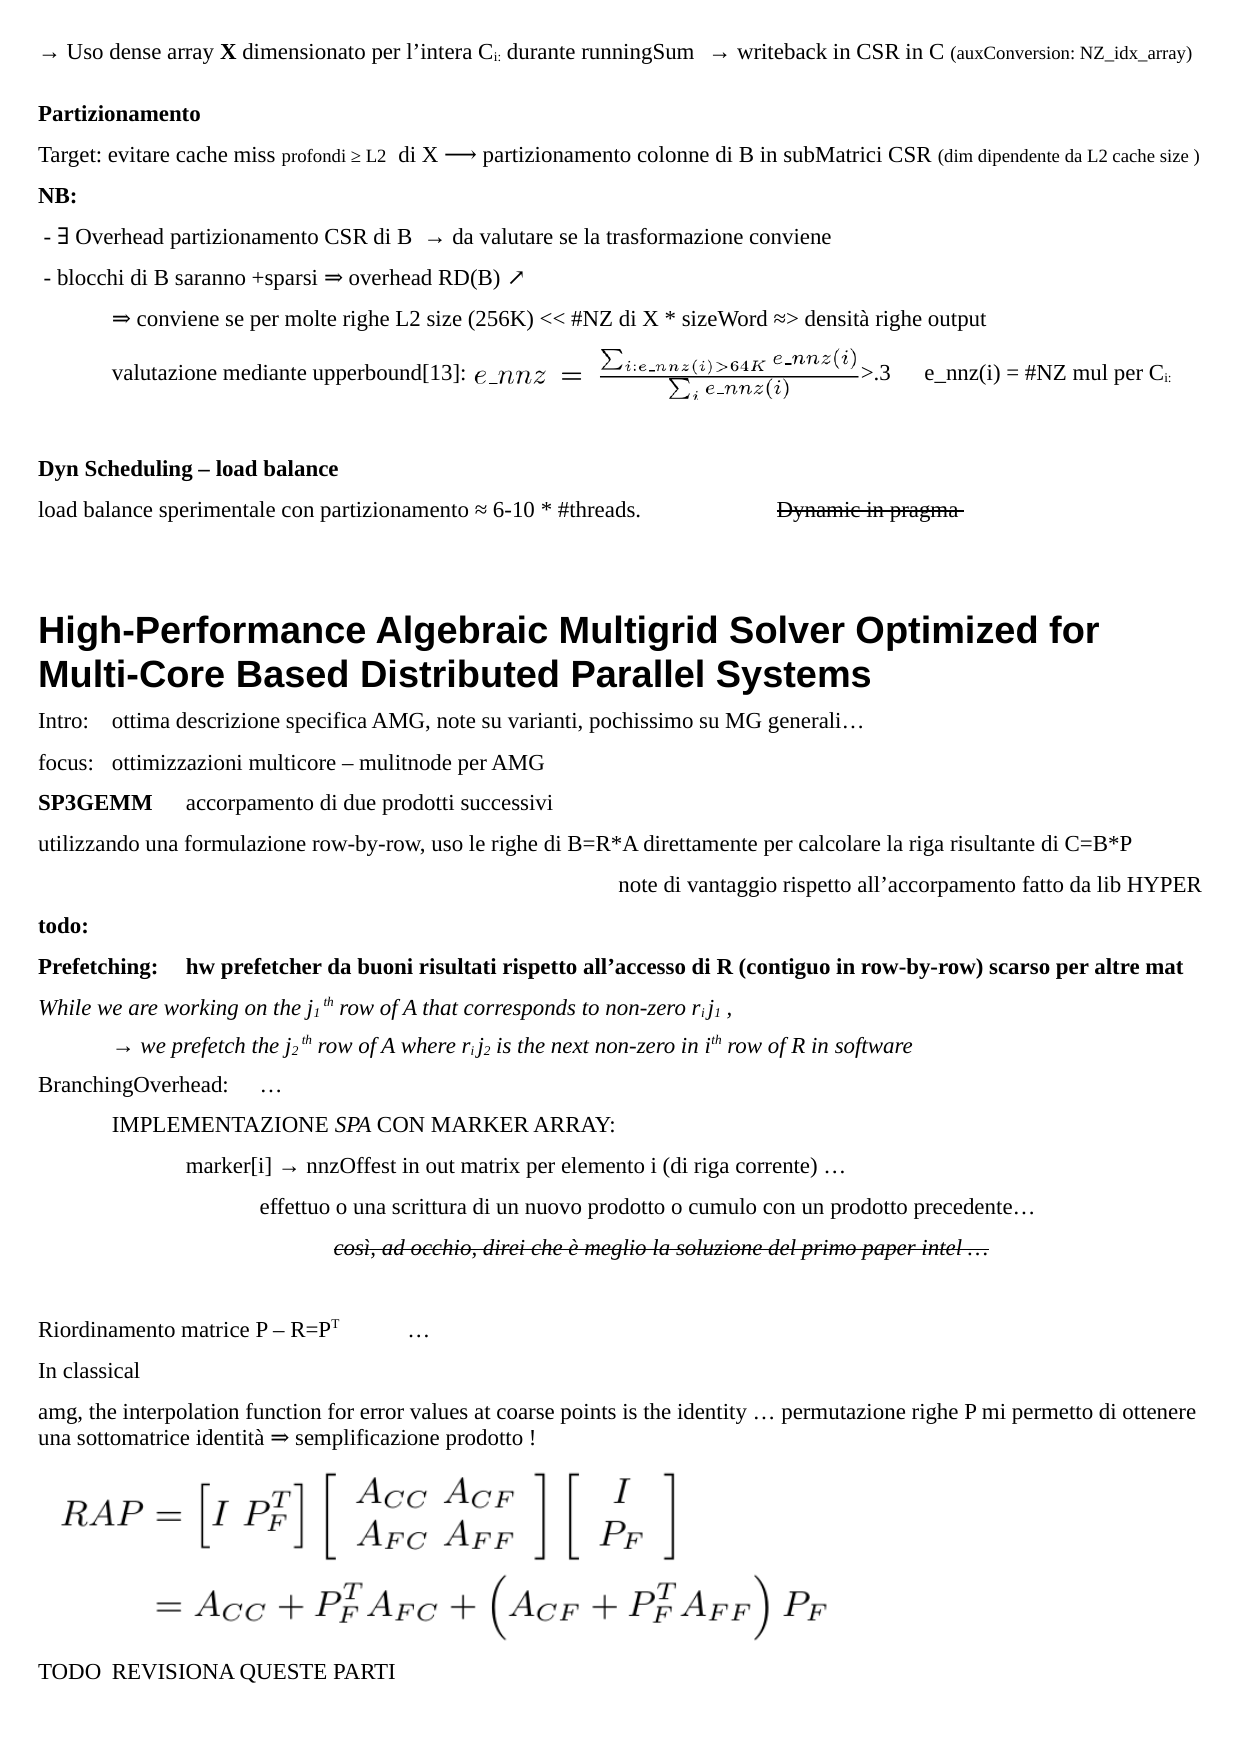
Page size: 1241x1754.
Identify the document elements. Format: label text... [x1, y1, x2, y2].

text TODO REVISIONA QUESTE PARTI [38, 1658, 1202, 1684]
text così, ad occhio, direi che è meglio la soluzione del primo paper intel … [38, 1234, 1202, 1261]
text Partizionamento [38, 100, 1202, 127]
text marker[i] → nnzOffest in out matrix per elemento i (di riga corrente) … [38, 1152, 1202, 1179]
text While we are working on the j1 th row of A that corresponds to non-zero ri j1 , [38, 994, 1202, 1021]
text Intro: ottima descrizione specifica AMG, note su varianti, pochissimo su MG generali… [38, 708, 1202, 734]
text - blocchi di B saranno +sparsi ⇒ overhead RD(B) ↗ [38, 264, 1202, 290]
text → Uso dense array X dimensionato per l’intera Ci: durante runningSum → writeback in CSR in C (auxConversion: NZ_idx_array) [38, 38, 1202, 86]
text Prefetching: hw prefetcher da buoni risultati rispetto all’accesso di R (contiguo in row-by-row) scarso per altre mat [38, 953, 1202, 979]
text valutazione mediante upperbound[13]: [38, 346, 472, 400]
text load balance sperimentale con partizionamento ≈ 6-10 * #threads. Dynamic in pragma [38, 496, 1202, 522]
text amg, the interpolation function for error values at coarse points is the identity … permutazione righe P mi permetto di ottenere una sottomatrice identità ⇒ semplificazione prodotto ! [38, 1398, 1202, 1451]
text Target: evitare cache miss profondi ≥ L2 di X ⟶ partizionamento colonne di B in subMatrici CSR (dim dipendente da L2 cache size ) [38, 141, 1202, 168]
text >.3 e_nnz(i) = #NZ mul per Ci: [861, 346, 1202, 400]
text todo: [38, 912, 1202, 939]
picture [472, 346, 861, 400]
text utilizzando una formulazione row-by-row, uso le righe di B=R*A direttamente per calcolare la riga risultante di C=B*P [38, 830, 1202, 857]
text ⇒ conviene se per molte righe L2 size (256K) << #NZ di X * sizeWord ≈> densità righe output [38, 305, 1202, 331]
text effettuo o una scrittura di un nuovo prodotto o cumulo con un prodotto precedente… [38, 1193, 1202, 1220]
text → we prefetch the j2 th row of A where ri j2 is the next non-zero in ith row of R in software [38, 1032, 1202, 1059]
text NB: [38, 182, 1202, 208]
text - ∃ Overhead partizionamento CSR di B → da valutare se la trasformazione conviene [38, 223, 1202, 249]
text IMPLEMENTAZIONE SPA CON MARKER ARRAY: [38, 1112, 1202, 1138]
subtitle High-Performance Algebraic Multigrid Solver Optimized for Multi-Core Based Distributed Parallel Systems [38, 608, 1202, 695]
text SP3GEMM accorpamento di due prodotti successivi [38, 789, 1202, 816]
picture [37, 1465, 830, 1644]
text Dyn Scheduling – load balance [38, 455, 1202, 482]
text note di vantaggio rispetto all’accorpamento fatto da lib HYPER [38, 871, 1202, 898]
text Riordinamento matrice P – R=PT … [38, 1316, 1202, 1343]
text focus: ottimizzazioni multicore – mulitnode per AMG [38, 748, 1202, 775]
text BranchingOverhead: … [38, 1071, 1202, 1097]
text In classical [38, 1357, 1202, 1383]
